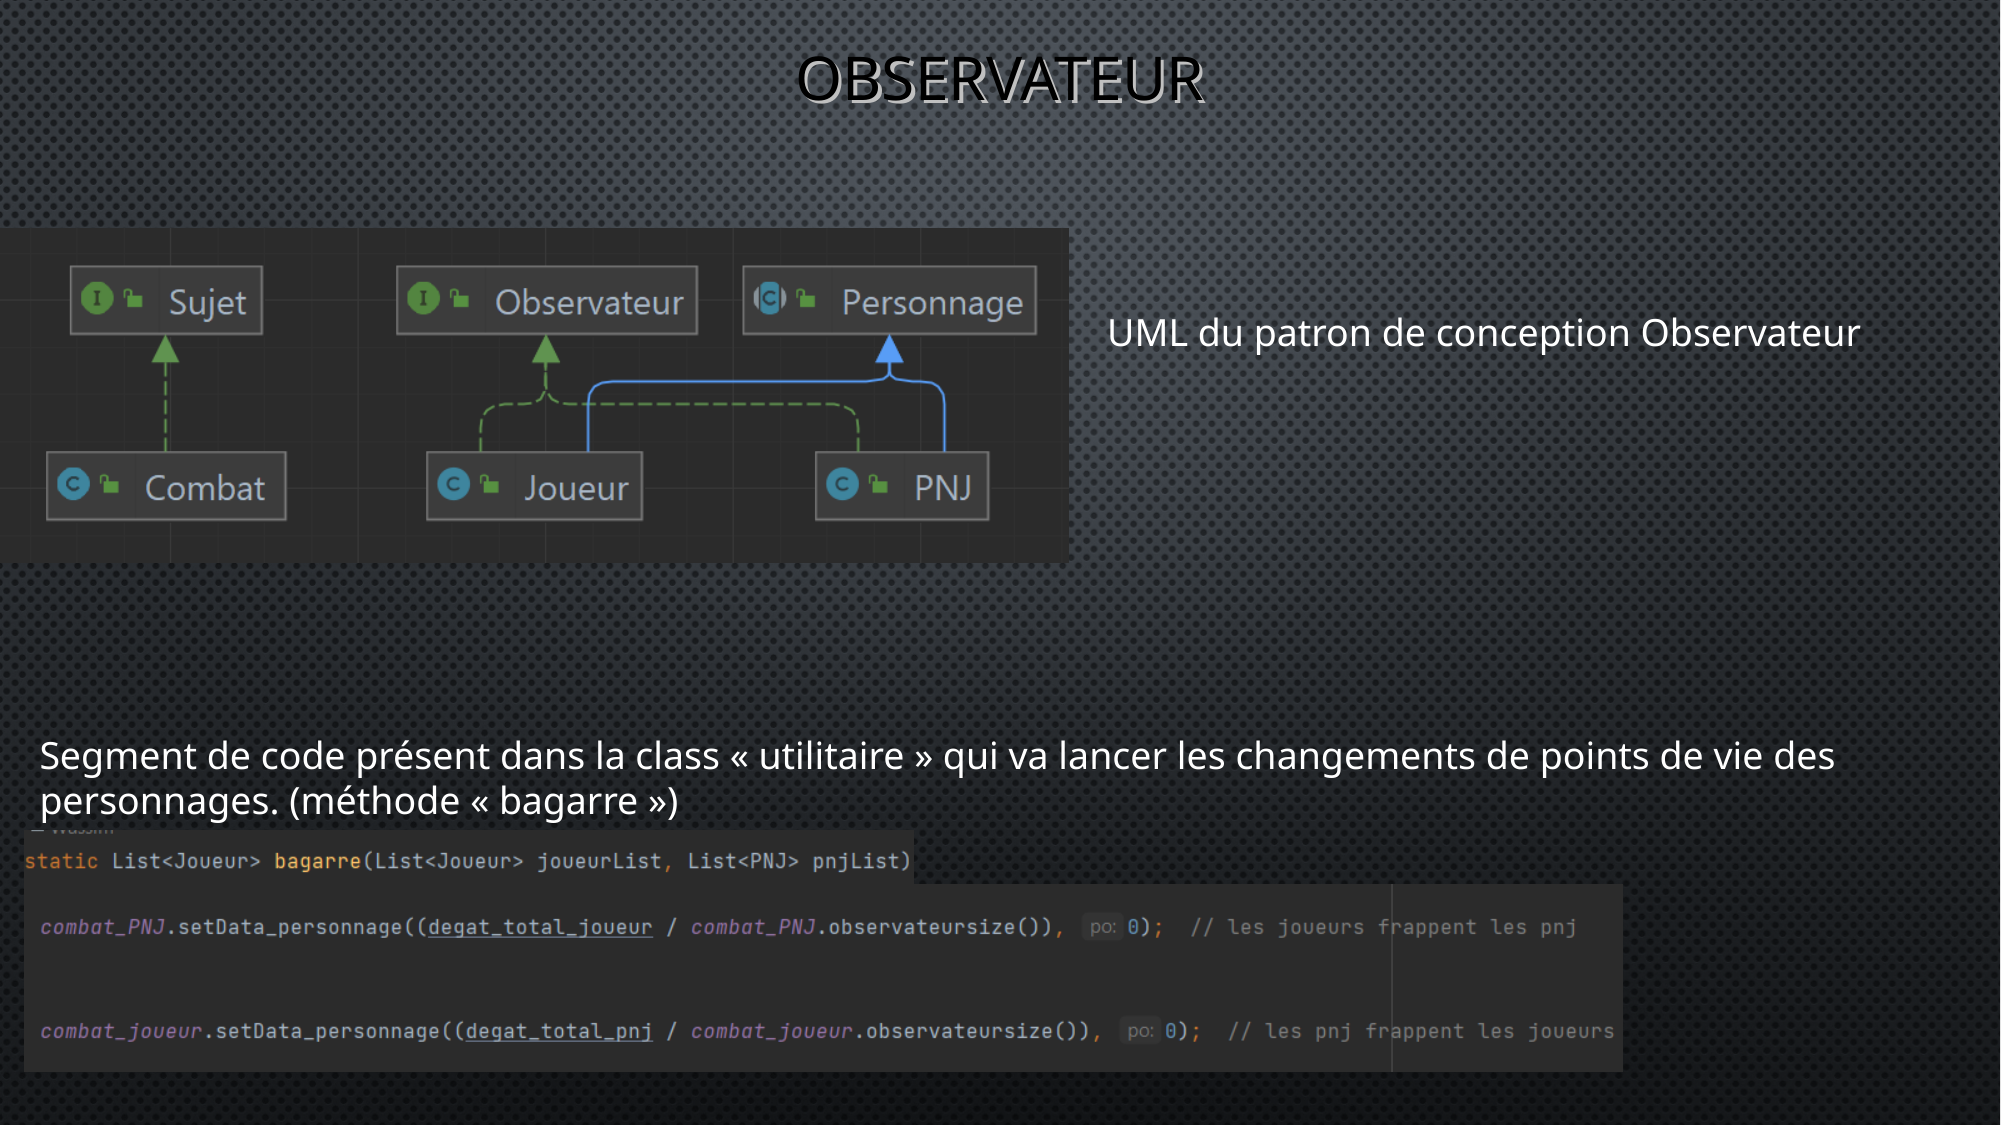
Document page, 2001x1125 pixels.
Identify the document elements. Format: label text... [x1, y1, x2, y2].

text_box UML du patron de conception Observateur [1092, 301, 1968, 363]
picture [0, 228, 1069, 563]
picture [24, 831, 1623, 1072]
text_box Segment de code présent dans la class « utilitaire » qui va lancer les changements de points de vie des personnages. (méthode « bagarre ») [24, 724, 1976, 831]
title Observateur [289, 31, 1711, 121]
